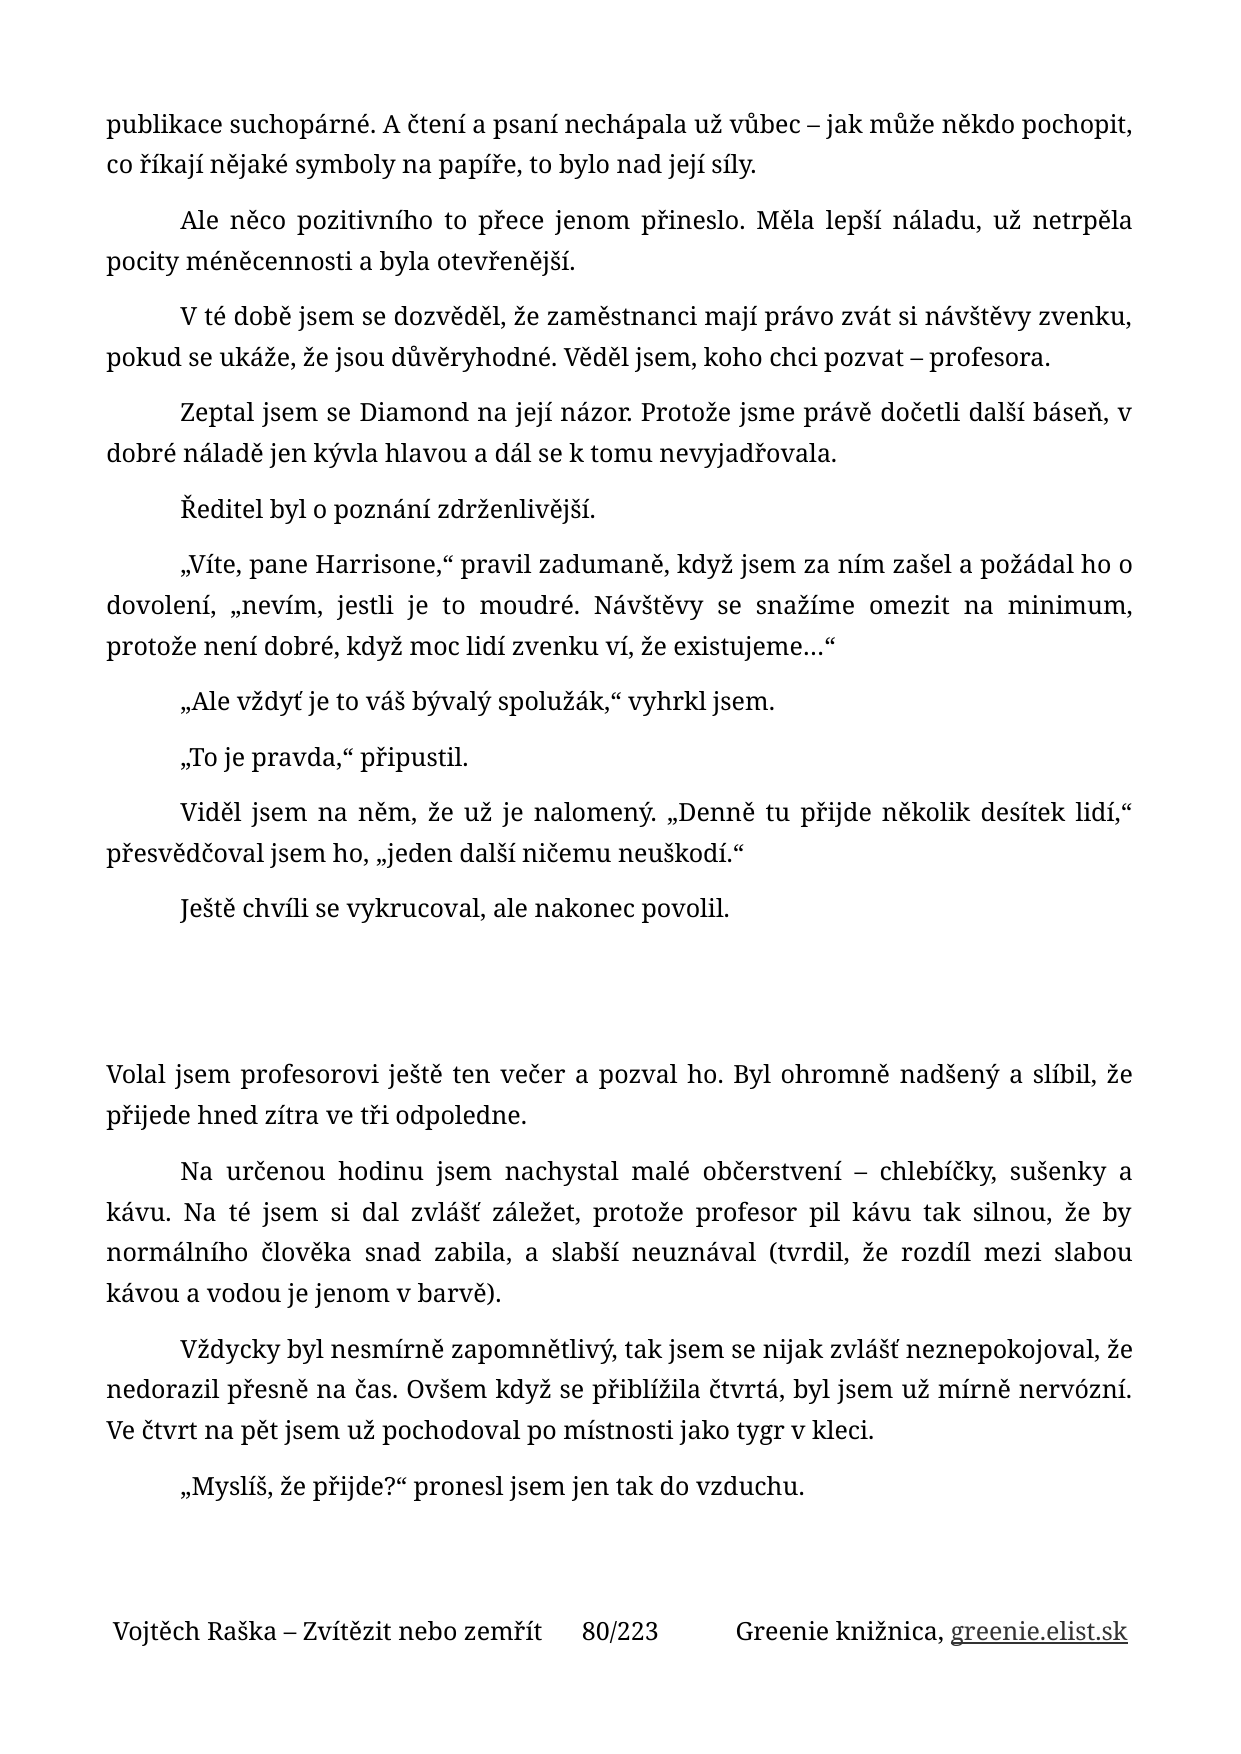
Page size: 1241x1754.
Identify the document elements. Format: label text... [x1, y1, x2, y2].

text Viděl jsem na něm, že už je nalomený. „Denně tu přijde několik desítek lidí,“ přesvědčoval jsem ho, „jeden další ničemu neuškodí.“ [106, 794, 1134, 869]
text Ale něco pozitivního to přece jenom přineslo. Měla lepší náladu, už netrpěla pocity méněcennosti a byla otevřenější. [106, 202, 1134, 277]
text Na určenou hodinu jsem nachystal malé občerstvení – chlebíčky, sušenky a kávu. Na té jsem si dal zvlášť záležet, protože profesor pil kávu tak silnou, že by normálního člověka snad zabila, a slabší neuznával (tvrdil, že rozdíl mezi slabou kávou a vodou je jenom v barvě). [106, 1153, 1134, 1310]
text Ještě chvíli se vykrucoval, ale nakonec povolil. [106, 891, 1134, 925]
text „To je pravda,“ připustil. [106, 739, 1134, 773]
text Volal jsem profesorovi ještě ten večer a pozval ho. Byl ohromně nadšený a slíbil, že přijede hned zítra ve tři odpoledne. [106, 1057, 1134, 1132]
text „Víte, pane Harrisone,“ pravil zadumaně, když jsem za ním zašel a požádal ho o dovolení, „nevím, jestli je to moudré. Návštěvy se snažíme omezit na minimum, protože není dobré, když moc lidí zvenku ví, že existujeme…“ [106, 547, 1134, 662]
text „Ale vždyť je to váš bývalý spolužák,“ vyhrkl jsem. [106, 684, 1134, 718]
text Zeptal jsem se Diamond na její názor. Protože jsme právě dočetli další báseň, v dobré náladě jen kývla hlavou a dál se k tomu nevyjadřovala. [106, 395, 1134, 470]
text publikace suchopárné. A čtení a psaní nechápala už vůbec – jak může někdo pochopit, co říkají nějaké symboly na papíře, to bylo nad její síly. [106, 106, 1134, 181]
text V té době jsem se dozvěděl, že zaměstnanci mají právo zvát si návštěvy zvenku, pokud se ukáže, že jsou důvěryhodné. Věděl jsem, koho chci pozvat – profesora. [106, 299, 1134, 374]
text Vždycky byl nesmírně zapomnětlivý, tak jsem se nijak zvlášť neznepokojoval, že nedorazil přesně na čas. Ovšem když se přiblížila čtvrtá, byl jsem už mírně nervózní. Ve čtvrt na pět jsem už pochodoval po místnosti jako tygr v kleci. [106, 1331, 1134, 1447]
text „Myslíš, že přijde?“ pronesl jsem jen tak do vzduchu. [106, 1468, 1134, 1502]
text Ředitel byl o poznání zdrženlivější. [106, 491, 1134, 525]
